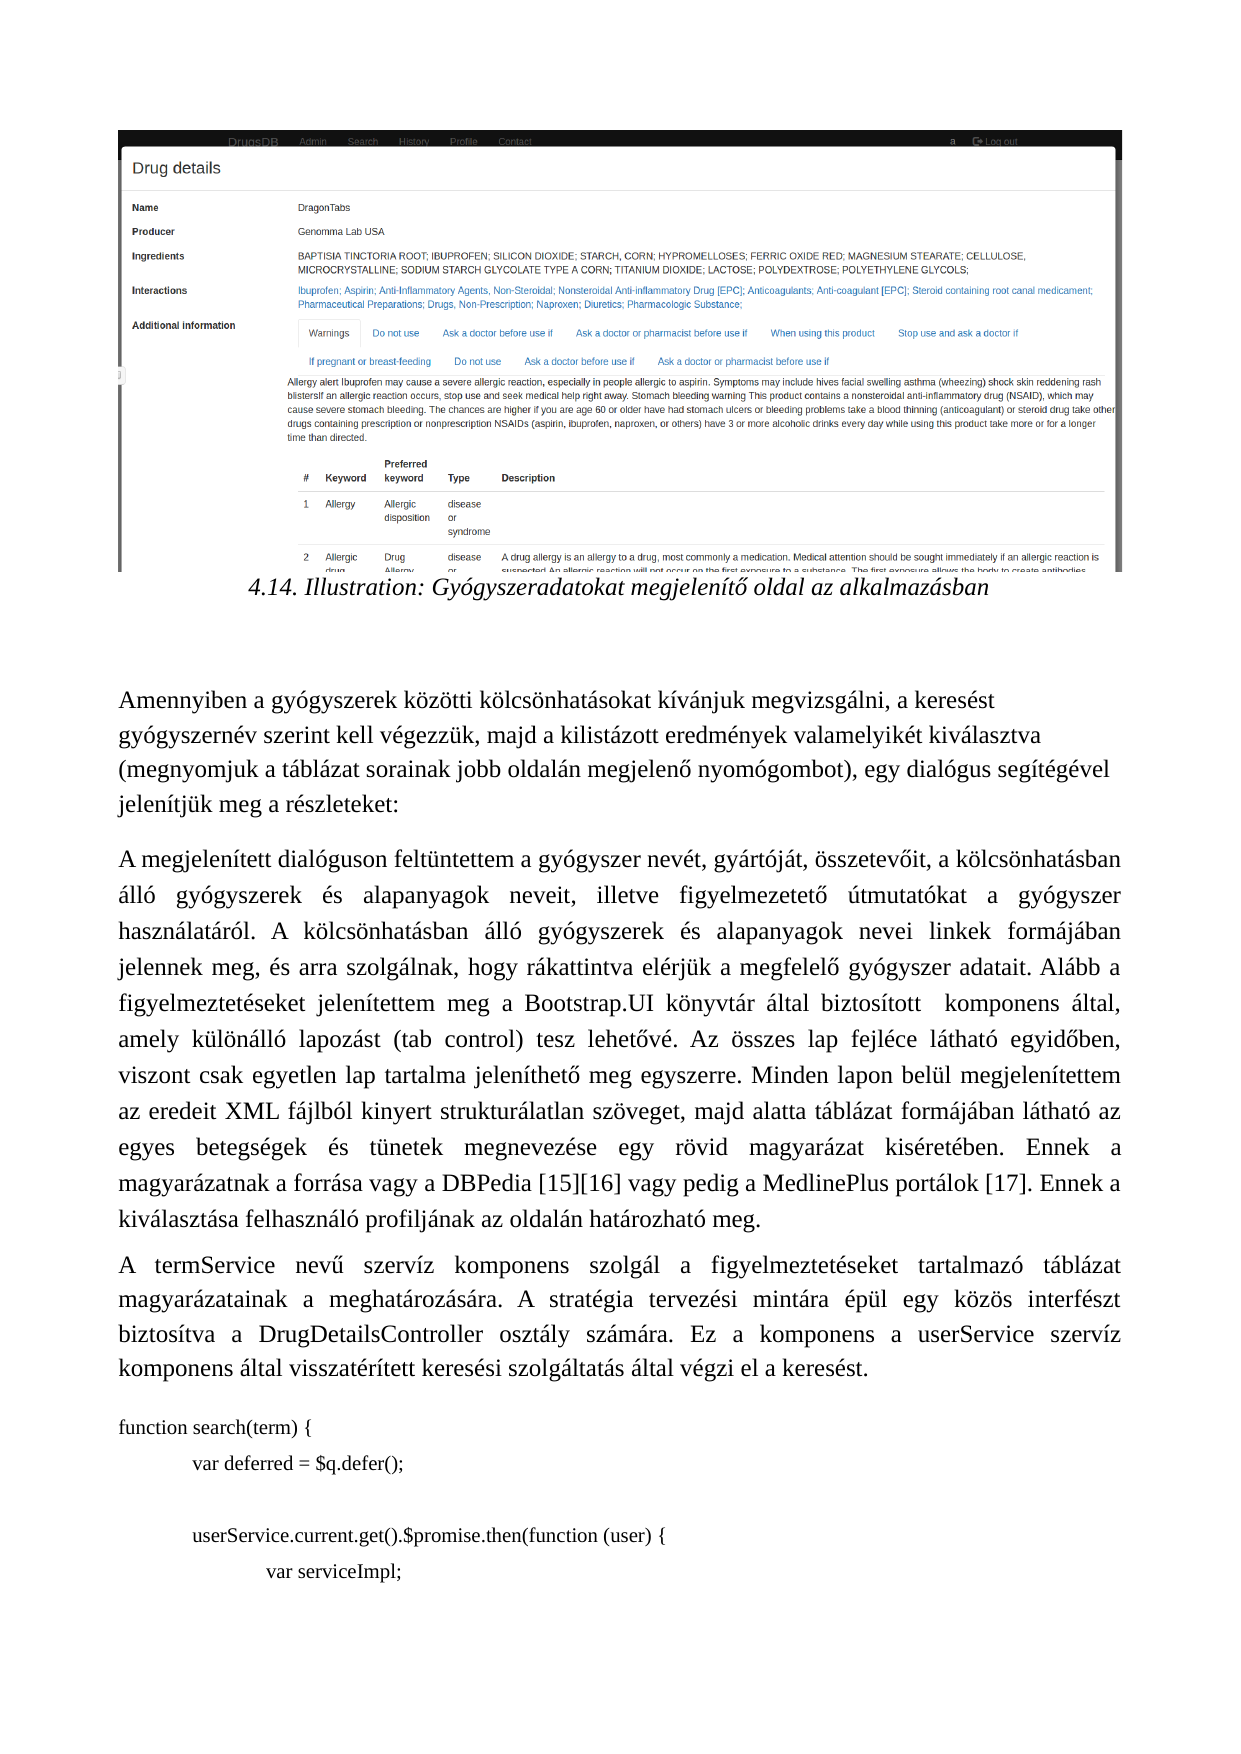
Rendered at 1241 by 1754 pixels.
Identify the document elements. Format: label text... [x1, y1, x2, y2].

title A termService nevű szervíz komponens szolgál a figyelmeztetéseket tartalmazó táblázat magyarázatainak a meghatározására. A stratégia tervezési mintára épül egy közös interfészt biztosítva a DrugDetailsController osztály számára. Ez a komponens a userService szervíz komponens által visszatérített keresési szolgáltatás által végzi el a keresést. [118, 1250, 1122, 1382]
picture [118, 130, 1123, 572]
text var serviceImpl; [118, 1562, 1122, 1583]
title Amennyiben a gyógyszerek közötti kölcsönhatásokat kívánjuk megvizsgálni, a keresést gyógyszernév szerint kell végezzük, majd a kilistázott eredmények valamelyikét kiválasztva (megnyomjuk a táblázat sorainak jobb oldalán megjelenő nyomógombot), egy dialógus segítégével jelenítjük meg a részleteket: [118, 686, 1122, 818]
text function search(term) { [118, 1418, 1122, 1439]
text userService.current.get().$promise.then(function (user) { [118, 1526, 1122, 1547]
text var deferred = $q.defer(); [118, 1454, 1122, 1475]
text 4.14. Illustration: Gyógyszeradatokat megjelenítő oldal az alkalmazásban [118, 572, 1122, 600]
text A megjelenített dialóguson feltüntettem a gyógyszer nevét, gyártóját, összetevőit, a kölcsönhatásban álló gyógyszerek és alapanyagok neveit, illetve figyelmezetető útmutatókat a gyógyszer használatáról. A kölcsönhatásban álló gyógyszerek és alapanyagok nevei linkek formájában jelennek meg, és arra szolgálnak, hogy rákattintva elérjük a megfelelő gyógyszer adatait. Alább a figyelmeztetéseket jelenítettem meg a Bootstrap.UI könyvtár által biztosított komponens által, amely különálló lapozást (tab control) tesz lehetővé. Az összes lap fejléce látható egyidőben, viszont csak egyetlen lap tartalma jeleníthető meg egyszerre. Minden lapon belül megjelenítettem az eredeit XML fájlból kinyert strukturálatlan szöveget, majd alatta táblázat formájában látható az egyes betegségek és tünetek megnevezése egy rövid magyarázat kiséretében. Ennek a magyarázatnak a forrása vagy a DBPedia [15][16] vagy pedig a MedlinePlus portálok [17]. Ennek a kiválasztása felhasználó profiljának az oldalán határozható meg. [118, 838, 1122, 1235]
